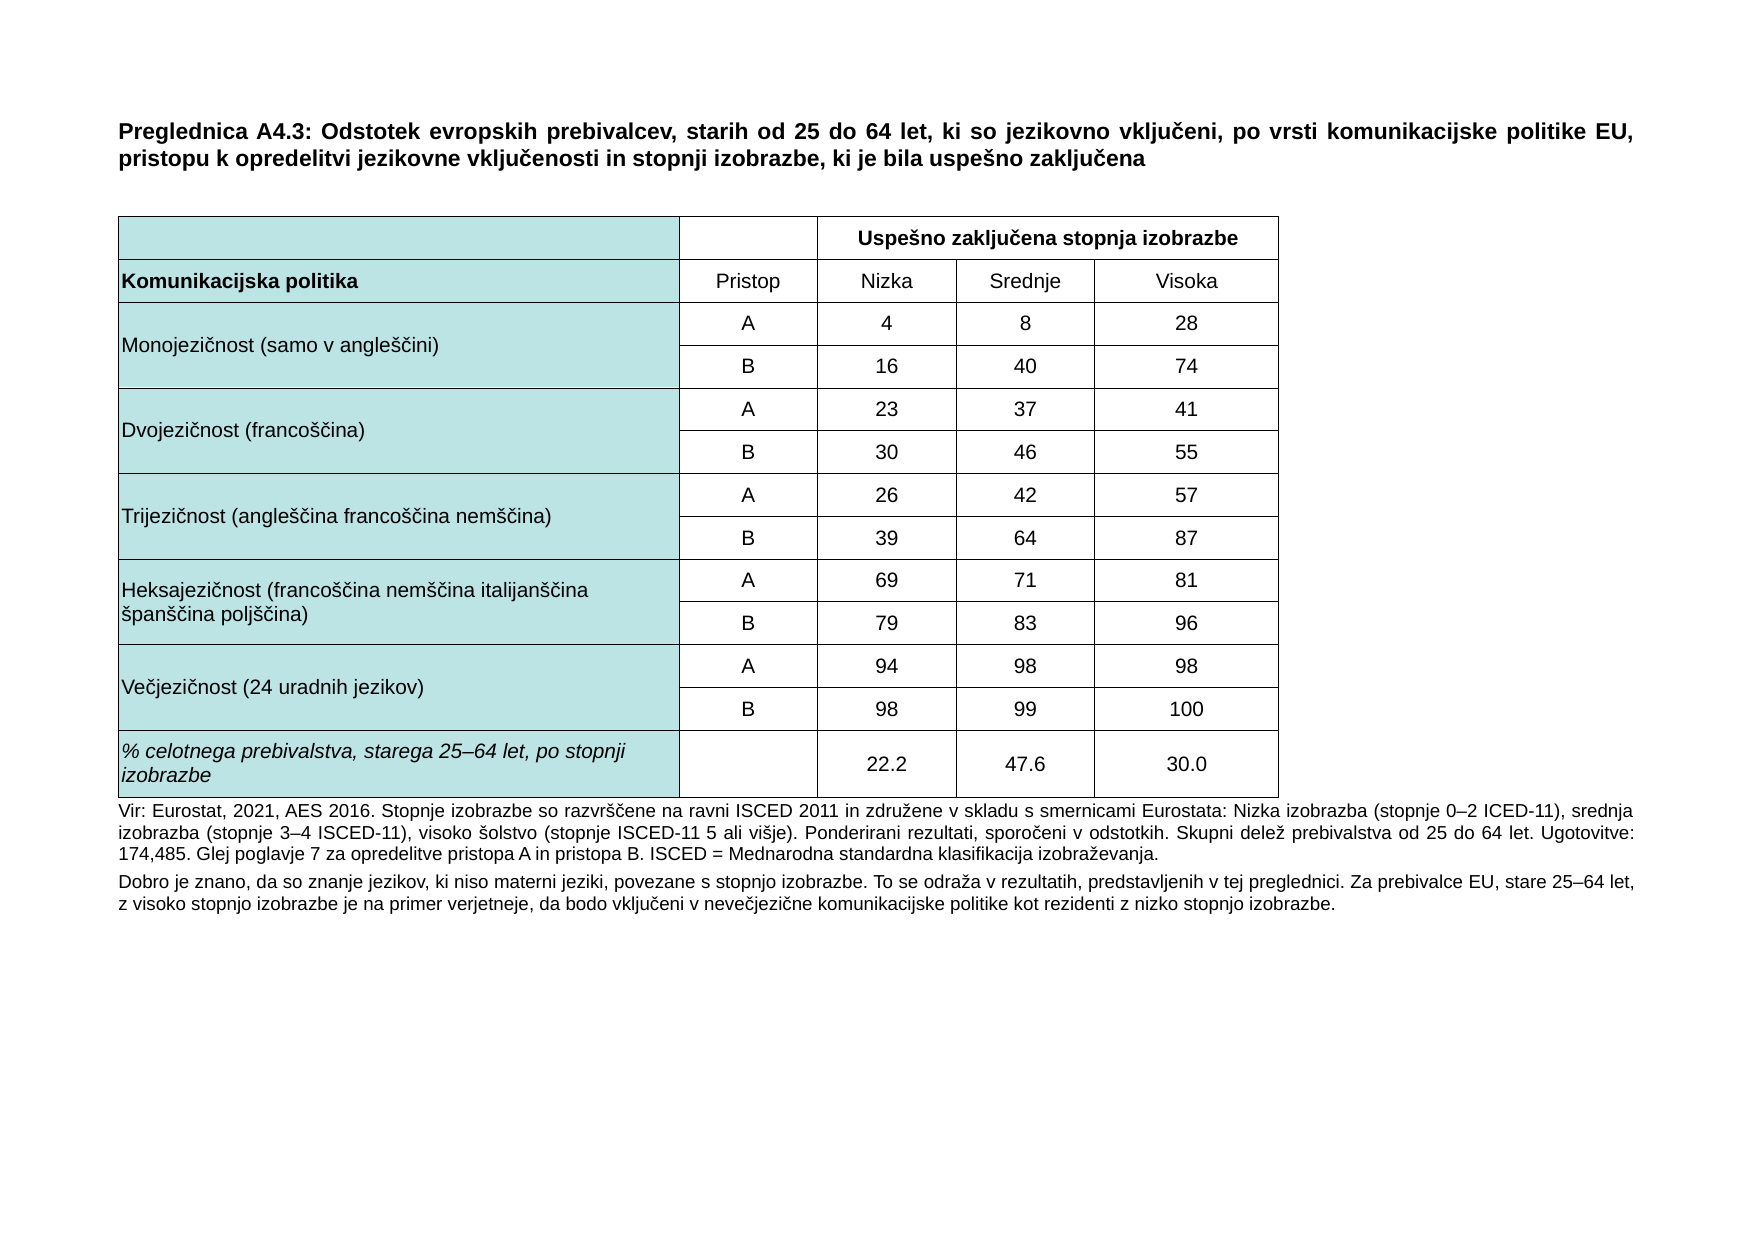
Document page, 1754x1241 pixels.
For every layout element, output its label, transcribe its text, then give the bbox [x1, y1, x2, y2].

text Dobro je znano, da so znanje jezikov, ki niso materni jeziki, povezane s stopnjo izobrazbe. To se odraža v rezultatih, predstavljenih v tej preglednici. Za prebivalce EU, stare 25–64 let, z visoko stopnjo izobrazbe je na primer verjetneje, da bodo vključeni v nevečjezične komunikacijske politike kot rezidenti z nizko stopnjo izobrazbe. [118, 871, 1636, 914]
table_cell 96 [1095, 602, 1278, 644]
table_cell Večjezičnost (24 uradnih jezikov) [119, 645, 679, 730]
text Preglednica A4.3: Odstotek evropskih prebivalcev, starih od 25 do 64 let, ki so jezikovno vključeni, po vrsti komunikacijske politike EU, pristopu k opredelitvi jezikovne vključenosti in stopnji izobrazbe, ki je bila uspešno zaključena [118, 118, 1636, 171]
text Vir: Eurostat, 2021, AES 2016. Stopnje izobrazbe so razvrščene na ravni ISCED 2011 in združene v skladu s smernicami Eurostata: Nizka izobrazba (stopnje 0–2 ICED-11), srednja izobrazba (stopnje 3–4 ISCED-11), visoko šolstvo (stopnje ISCED-11 5 ali višje). Ponderirani rezultati, sporočeni v odstotkih. Skupni delež prebivalstva od 25 do 64 let. Ugotovitve: 174,485. Glej poglavje 7 za opredelitve pristopa A in pristopa B. ISCED = Mednarodna standardna klasifikacija izobraževanja. [118, 800, 1636, 865]
table_cell 99 [957, 688, 1094, 730]
table_cell 39 [818, 517, 956, 559]
table_cell 81 [1095, 560, 1278, 601]
table_cell A [680, 560, 817, 601]
table_cell 69 [818, 560, 956, 601]
table_cell 40 [957, 346, 1094, 387]
table_cell 16 [818, 346, 956, 387]
table_cell A [680, 389, 817, 430]
table_cell Trijezičnost (angleščina francoščina nemščina) [119, 474, 679, 559]
table_cell % celotnega prebivalstva, starega 25–64 let, po stopnji izobrazbe [119, 731, 679, 797]
table_cell 79 [818, 602, 956, 644]
table_cell 94 [818, 645, 956, 687]
table_cell B [680, 602, 817, 644]
table_cell 83 [957, 602, 1094, 644]
table_cell 8 [957, 303, 1094, 344]
table_cell 28 [1095, 303, 1278, 344]
table_cell 71 [957, 560, 1094, 601]
table_cell 30.0 [1095, 731, 1278, 797]
table_cell Heksajezičnost (francoščina nemščina italijanščina španščina poljščina) [119, 560, 679, 644]
table_cell Pristop [680, 260, 817, 302]
table_cell Monojezičnost (samo v angleščini) [119, 303, 679, 387]
table_cell B [680, 431, 817, 473]
table_cell 42 [957, 474, 1094, 516]
table_cell 98 [957, 645, 1094, 687]
table_cell Dvojezičnost (francoščina) [119, 389, 679, 473]
table_cell 47.6 [957, 731, 1094, 797]
table_cell 100 [1095, 688, 1278, 730]
table_cell 41 [1095, 389, 1278, 430]
table_header [680, 217, 817, 259]
table_cell B [680, 688, 817, 730]
table_cell Srednje [957, 260, 1094, 302]
table_cell 98 [818, 688, 956, 730]
table_header [119, 217, 679, 259]
table_header Uspešno zaključena stopnja izobrazbe [818, 217, 1278, 259]
table_cell 46 [957, 431, 1094, 473]
table_cell 23 [818, 389, 956, 430]
table_cell 74 [1095, 346, 1278, 387]
table_cell A [680, 474, 817, 516]
table_cell 37 [957, 389, 1094, 430]
table_cell 22.2 [818, 731, 956, 797]
table_cell Komunikacijska politika [119, 260, 679, 302]
table_cell Nizka [818, 260, 956, 302]
table_cell B [680, 346, 817, 387]
table_cell A [680, 645, 817, 687]
table_cell 64 [957, 517, 1094, 559]
table_cell Visoka [1095, 260, 1278, 302]
table_cell 98 [1095, 645, 1278, 687]
table_cell 30 [818, 431, 956, 473]
table_cell 55 [1095, 431, 1278, 473]
table_cell 87 [1095, 517, 1278, 559]
table_cell A [680, 303, 817, 344]
table_cell B [680, 517, 817, 559]
table_cell 4 [818, 303, 956, 344]
table_cell [680, 731, 817, 797]
table_cell 26 [818, 474, 956, 516]
table_cell 57 [1095, 474, 1278, 516]
